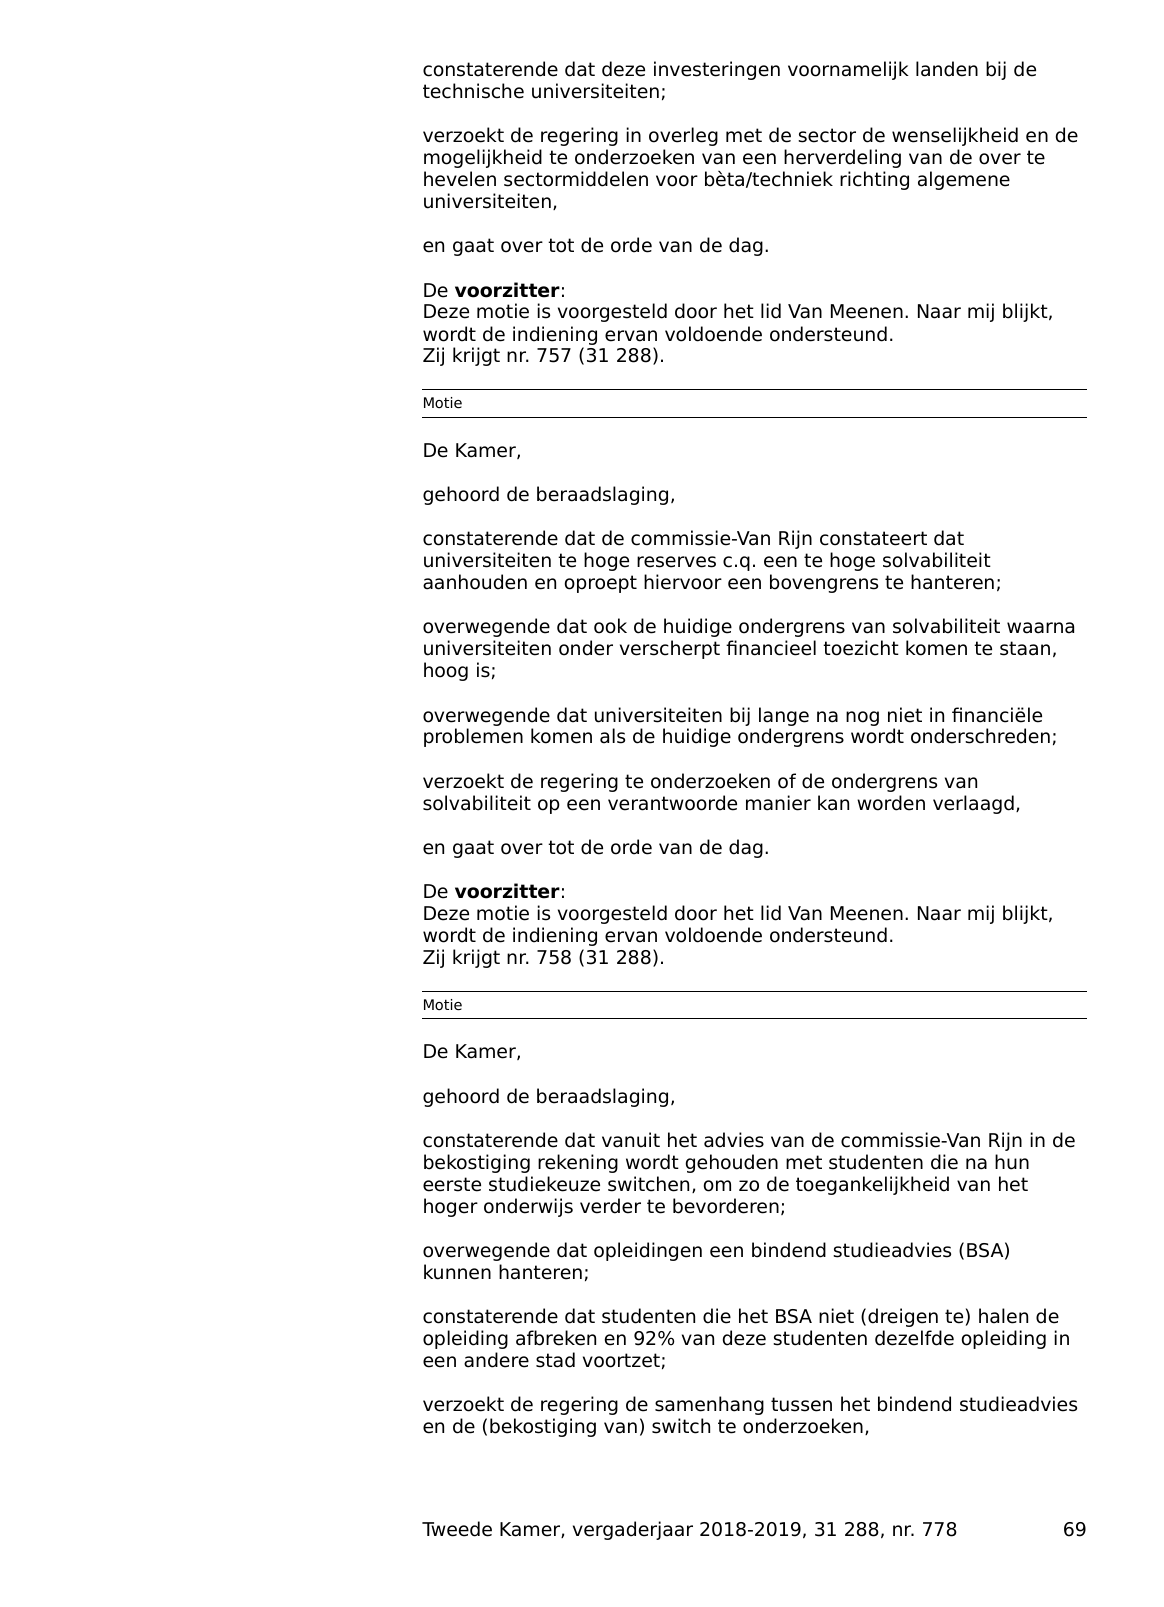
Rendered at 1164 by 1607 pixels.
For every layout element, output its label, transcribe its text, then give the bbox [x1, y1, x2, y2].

text constaterende dat studenten die het BSA niet (dreigen te) halen de opleiding afbreken en 92% van deze studenten dezelfde opleiding in een andere stad voortzet; [422, 1306, 1087, 1372]
text en gaat over tot de orde van de dag. [422, 837, 1087, 859]
text verzoekt de regering de samenhang tussen het bindend studieadvies en de (bekostiging van) switch te onderzoeken, [422, 1394, 1087, 1438]
text De voorzitter: [422, 279, 1087, 301]
text overwegende dat opleidingen een bindend studieadvies (BSA) kunnen hanteren; [422, 1240, 1087, 1284]
table_header Motie [422, 390, 1087, 417]
text overwegende dat ook de huidige ondergrens van solvabiliteit waarna universiteiten onder verscherpt financieel toezicht komen te staan, hoog is; [422, 616, 1087, 682]
text constaterende dat deze investeringen voornamelijk landen bij de technische universiteiten; [422, 59, 1087, 103]
text Zij krijgt nr. 757 (31 288). [422, 345, 1087, 367]
text constaterende dat vanuit het advies van de commissie-Van Rijn in de bekostiging rekening wordt gehouden met studenten die na hun eerste studiekeuze switchen, om zo de toegankelijkheid van het hoger onderwijs verder te bevorderen; [422, 1130, 1087, 1218]
text gehoord de beraadslaging, [422, 1086, 1087, 1107]
text en gaat over tot de orde van de dag. [422, 235, 1087, 257]
table_header Motie [422, 992, 1087, 1018]
text De Kamer, [422, 1041, 1087, 1063]
text Deze motie is voorgesteld door het lid Van Meenen. Naar mij blijkt, wordt de indiening ervan voldoende ondersteund. [422, 301, 1087, 345]
text De voorzitter: [422, 881, 1087, 903]
text constaterende dat de commissie-Van Rijn constateert dat universiteiten te hoge reserves c.q. een te hoge solvabiliteit aanhouden en oproept hiervoor een bovengrens te hanteren; [422, 528, 1087, 594]
text De Kamer, [422, 440, 1087, 462]
text Zij krijgt nr. 758 (31 288). [422, 947, 1087, 969]
text gehoord de beraadslaging, [422, 484, 1087, 506]
text verzoekt de regering te onderzoeken of de ondergrens van solvabiliteit op een verantwoorde manier kan worden verlaagd, [422, 771, 1087, 814]
text Deze motie is voorgesteld door het lid Van Meenen. Naar mij blijkt, wordt de indiening ervan voldoende ondersteund. [422, 903, 1087, 947]
text overwegende dat universiteiten bij lange na nog niet in financiële problemen komen als de huidige ondergrens wordt onderschreden; [422, 704, 1087, 748]
text verzoekt de regering in overleg met de sector de wenselijkheid en de mogelijkheid te onderzoeken van een herverdeling van de over te hevelen sectormiddelen voor bèta/techniek richting algemene universiteiten, [422, 125, 1087, 213]
